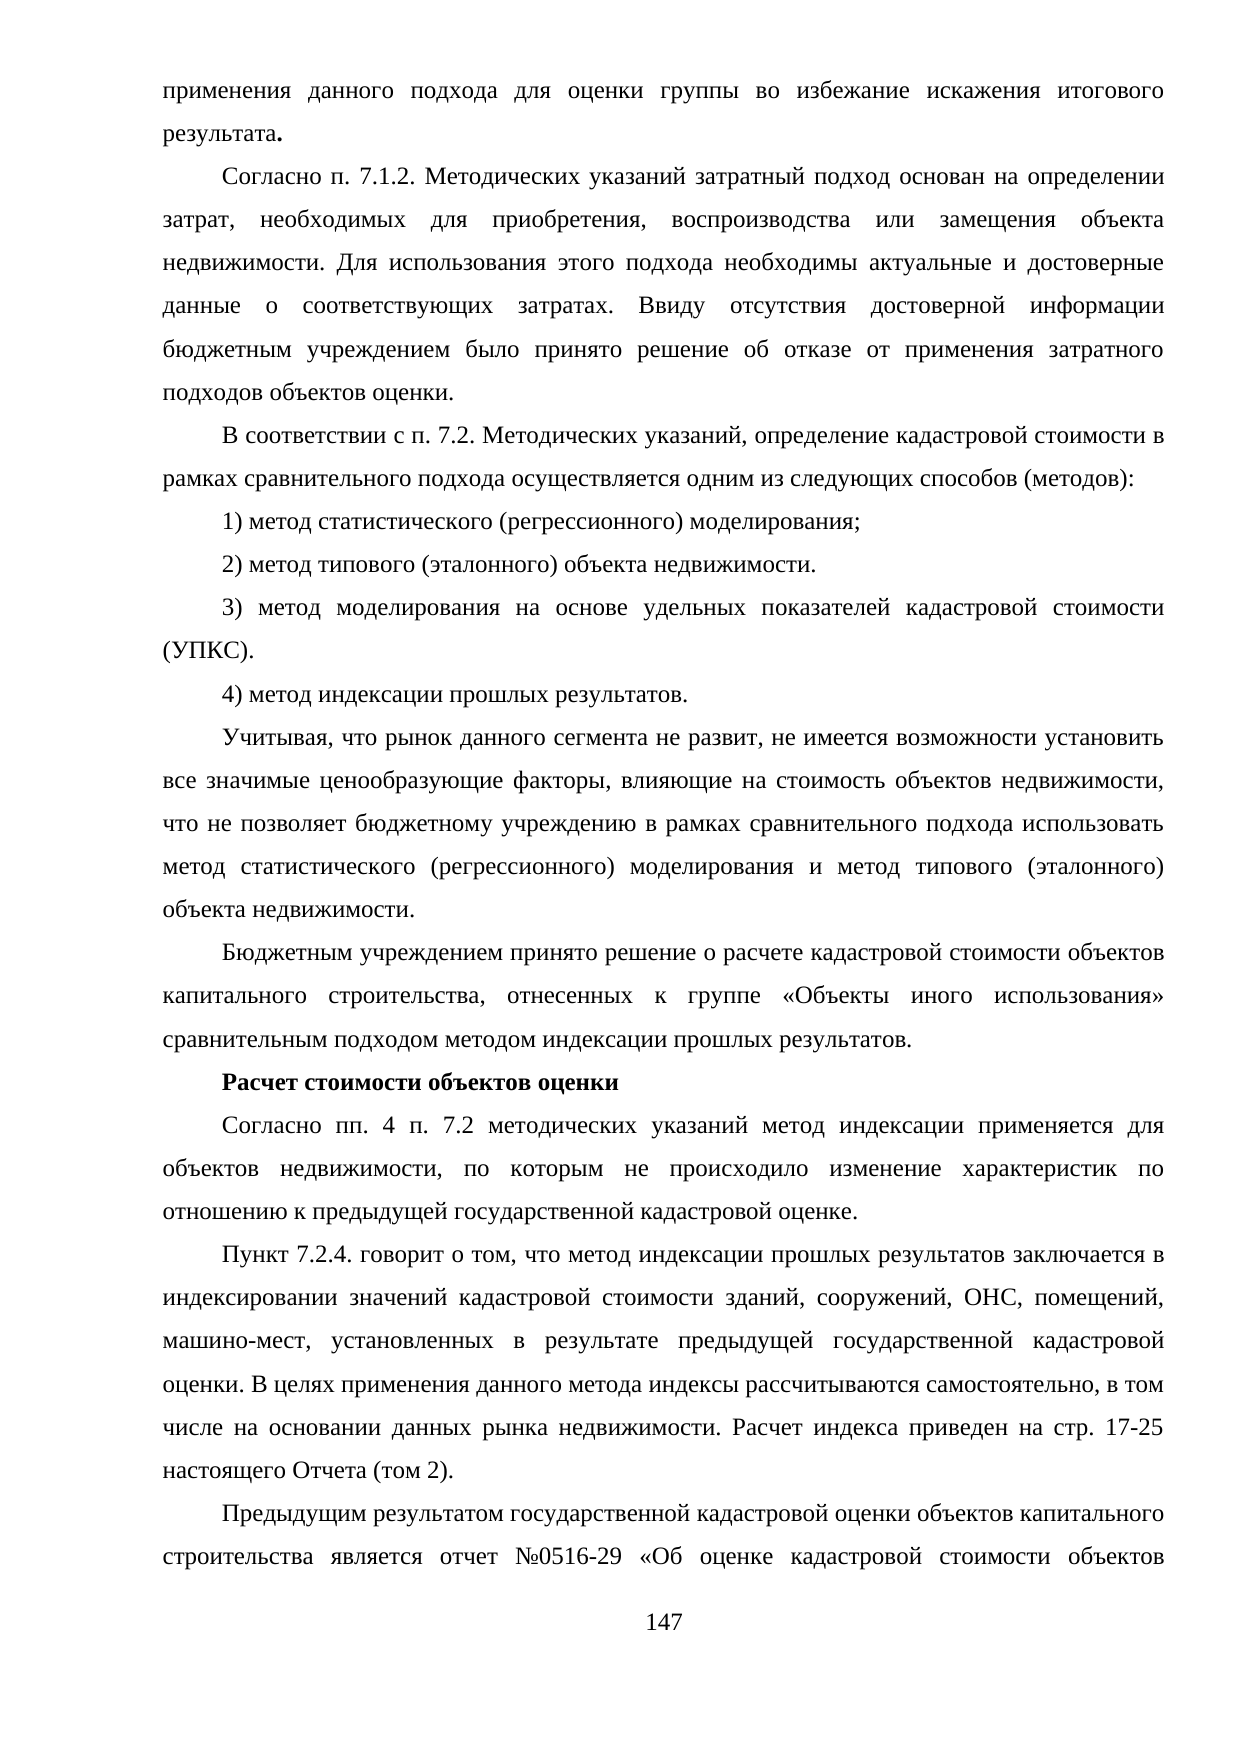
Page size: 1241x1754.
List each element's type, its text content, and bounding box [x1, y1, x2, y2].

text Пункт 7.2.4. говорит о том, что метод индексации прошлых результатов заключается в индексировании значений кадастровой стоимости зданий, сооружений, ОНС, помещений, машино-мест, установленных в результате предыдущей государственной кадастровой оценки. В целях применения данного метода индексы рассчитываются самостоятельно, в том числе на основании данных рынка недвижимости. Расчет индекса приведен на стр. 17-25 настоящего Отчета (том 2). [162, 1239, 1165, 1484]
text Бюджетным учреждением принято решение о расчете кадастровой стоимости объектов капитального строительства, отнесенных к группе «Объекты иного использования» сравнительным подходом методом индексации прошлых результатов. [162, 937, 1165, 1052]
text 4) метод индексации прошлых результатов. [162, 679, 1165, 707]
text Согласно п. 7.1.2. Методических указаний затратный подход основан на определении затрат, необходимых для приобретения, воспроизводства или замещения объекта недвижимости. Для использования этого подхода необходимы актуальные и достоверные данные о соответствующих затратах. Ввиду отсутствия достоверной информации бюджетным учреждением было принято решение об отказе от применения затратного подходов объектов оценки. [162, 161, 1165, 406]
text 1) метод статистического (регрессионного) моделирования; [162, 506, 1165, 535]
text В соответствии с п. 7.2. Методических указаний, определение кадастровой стоимости в рамках сравнительного подхода осуществляется одним из следующих способов (методов): [162, 420, 1165, 492]
text Учитывая, что рынок данного сегмента не развит, не имеется возможности установить все значимые ценообразующие факторы, влияющие на стоимость объектов недвижимости, что не позволяет бюджетному учреждению в рамках сравнительного подхода использовать метод статистического (регрессионного) моделирования и метод типового (эталонного) объекта недвижимости. [162, 722, 1165, 923]
text Предыдущим результатом государственной кадастровой оценки объектов капитального строительства является отчет №0516-29 «Об оценке кадастровой стоимости объектов [162, 1498, 1165, 1570]
text Согласно пп. 4 п. 7.2 методических указаний метод индексации применяется для объектов недвижимости, по которым не происходило изменение характеристик по отношению к предыдущей государственной кадастровой оценке. [162, 1110, 1165, 1225]
text Расчет стоимости объектов оценки [162, 1067, 1165, 1096]
text применения данного подхода для оценки группы во избежание искажения итогового результата. [162, 75, 1165, 147]
text 2) метод типового (эталонного) объекта недвижимости. [162, 549, 1165, 578]
text 3) метод моделирования на основе удельных показателей кадастровой стоимости (УПКС). [162, 592, 1165, 664]
